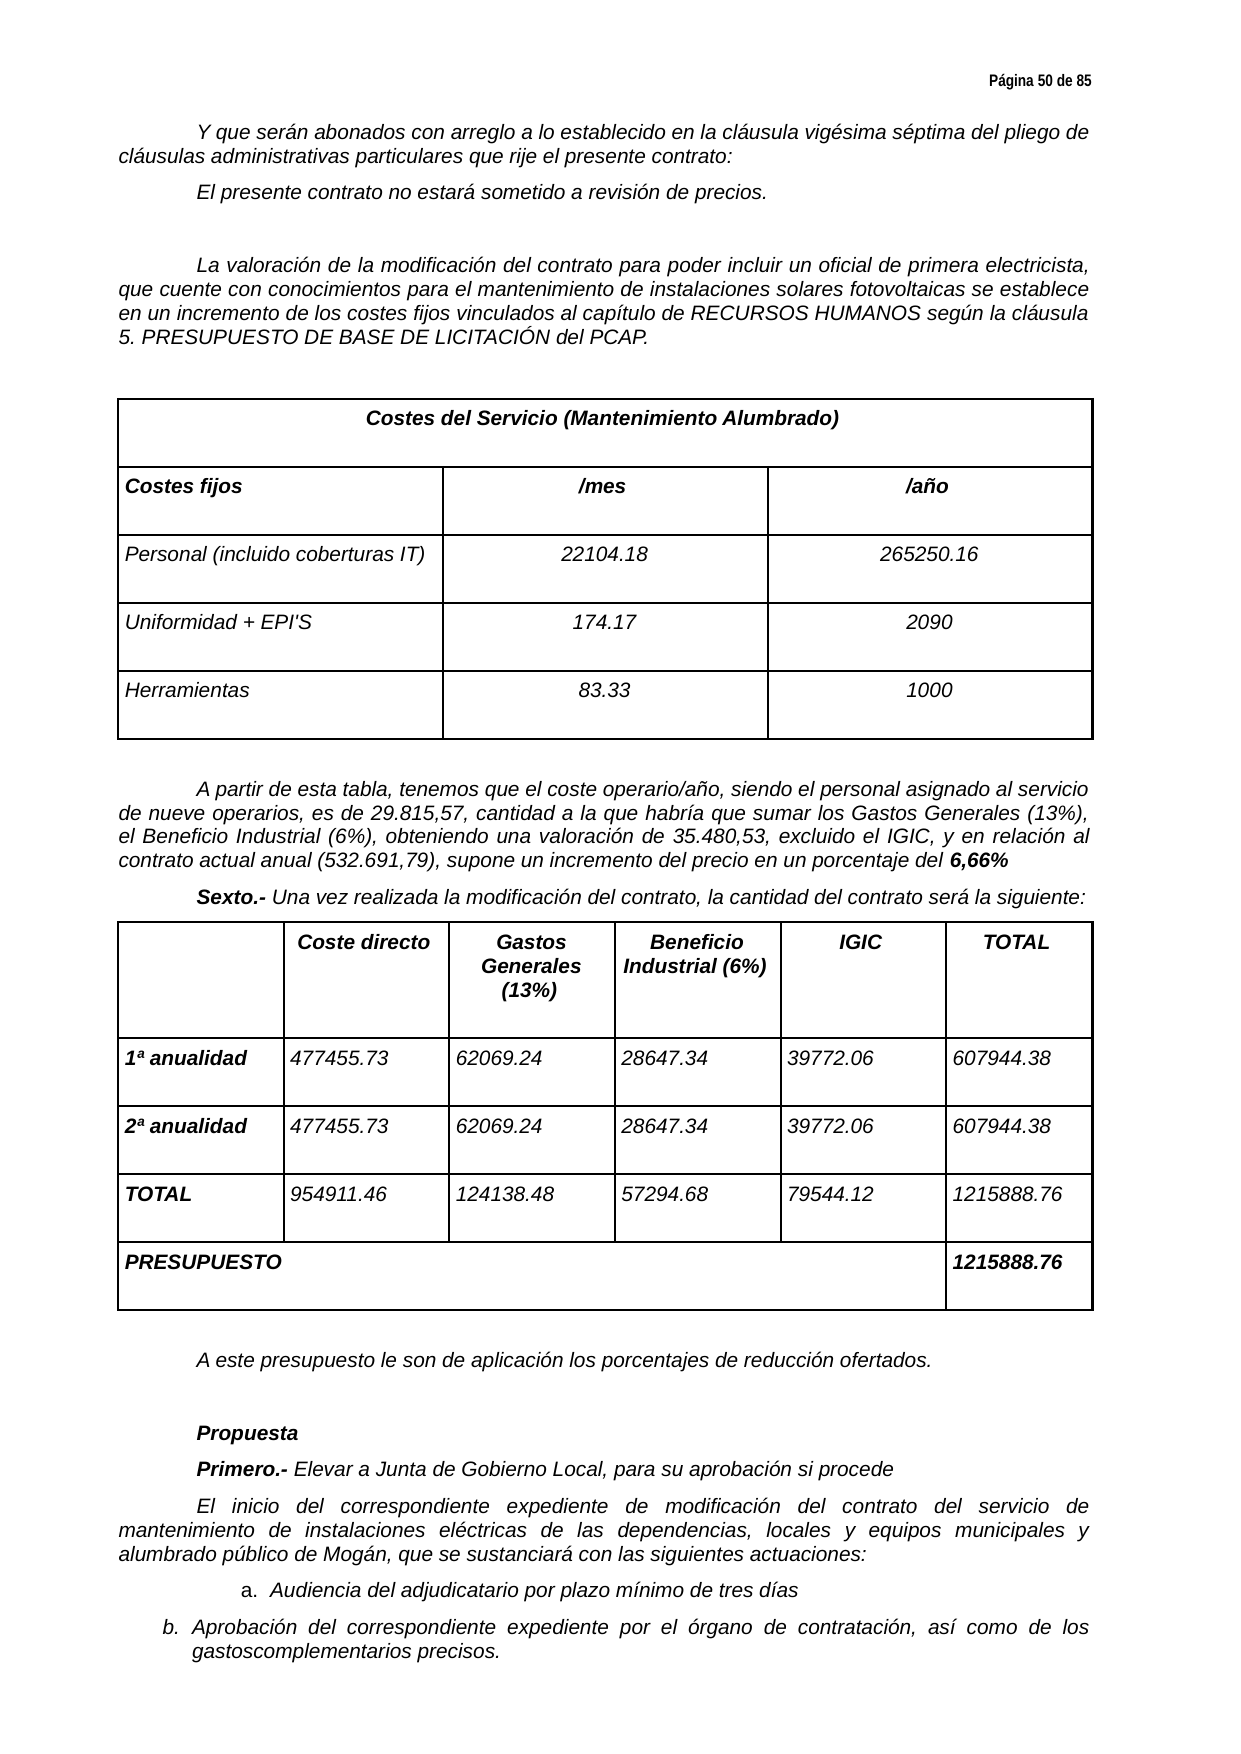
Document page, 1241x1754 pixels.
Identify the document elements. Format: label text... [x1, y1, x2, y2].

text El inicio del correspondiente expediente de modificación del contrato del servicio de mantenimiento de instalaciones eléctricas de las dependencias, locales y equipos municipales y alumbrado público de Mogán, que se sustanciará con las siguientes actuaciones: [118, 1494, 1092, 1566]
table_cell 1ª anualidad [119, 1039, 283, 1105]
table_cell 607944,38 [947, 1107, 1091, 1173]
table_cell 22104,18 [444, 536, 767, 602]
text Propuesta [118, 1421, 1092, 1445]
text Y que serán abonados con arreglo a lo establecido en la cláusula vigésima séptima del pliego de cláusulas administrativas particulares que rije el presente contrato: [118, 120, 1092, 168]
table_cell Herramientas [119, 672, 442, 738]
table_cell /año [769, 468, 1091, 534]
table_cell 79544,12 [782, 1175, 945, 1241]
table_header Gastos Generales (13%) [450, 923, 614, 1037]
table_cell Uniformidad + EPI'S [119, 604, 442, 670]
table_cell 39772,06 [782, 1039, 945, 1105]
table_cell 954911,46 [285, 1175, 448, 1241]
table_cell 477455,73 [285, 1107, 448, 1173]
table_cell 2ª anualidad [119, 1107, 283, 1173]
table_cell 1000 [769, 672, 1091, 738]
table_cell 265250,16 [769, 536, 1091, 602]
table_header Costes del Servicio (Mantenimiento Alumbrado) [119, 400, 1091, 466]
table_cell 1215888,76 [947, 1175, 1091, 1241]
table_header Coste directo [285, 923, 448, 1037]
table_cell PRESUPUESTO [119, 1243, 945, 1309]
text A este presupuesto le son de aplicación los porcentajes de reducción ofertados. [118, 1348, 1092, 1372]
table_cell 607944,38 [947, 1039, 1091, 1105]
table_header TOTAL [947, 923, 1091, 1037]
table_cell 57294,68 [616, 1175, 780, 1241]
table_cell 124138,48 [450, 1175, 614, 1241]
table_cell /mes [444, 468, 767, 534]
text El presente contrato no estará sometido a revisión de precios. [118, 180, 1092, 204]
table_cell 39772,06 [782, 1107, 945, 1173]
table_cell TOTAL [119, 1175, 283, 1241]
table_cell 62069,24 [450, 1107, 614, 1173]
text La valoración de la modificación del contrato para poder incluir un oficial de primera electricista, que cuente con conocimientos para el mantenimiento de instalaciones solares fotovoltaicas se establece en un incremento de los costes fijos vinculados al capítulo de RECURSOS HUMANOS según la cláusula 5. PRESUPUESTO DE BASE DE LICITACIÓN del PCAP. [118, 253, 1092, 349]
list Audiencia del adjudicatario por plazo mínimo de tres días [162, 1578, 1092, 1602]
table_cell Costes fijos [119, 468, 442, 534]
table_header [119, 923, 283, 1037]
text Sexto.- Una vez realizada la modificación del contrato, la cantidad del contrato será la siguiente: [118, 885, 1092, 909]
table_cell 1215888,76 [947, 1243, 1091, 1309]
table_header Beneficio Industrial (6%) [616, 923, 780, 1037]
table_cell 62069,24 [450, 1039, 614, 1105]
table_cell 2090 [769, 604, 1091, 670]
list Aprobación del correspondiente expediente por el órgano de contratación, así como de los gastoscomplementarios precisos. [162, 1614, 1092, 1662]
table_cell 28647,34 [616, 1039, 780, 1105]
table_header IGIC [782, 923, 945, 1037]
table_cell Personal (incluido coberturas IT) [119, 536, 442, 602]
text Primero.- Elevar a Junta de Gobierno Local, para su aprobación si procede [118, 1457, 1092, 1481]
table_cell 83,33 [444, 672, 767, 738]
text A partir de esta tabla, tenemos que el coste operario/año, siendo el personal asignado al servicio de nueve operarios, es de 29.815,57, cantidad a la que habría que sumar los Gastos Generales (13%), el Beneficio Industrial (6%), obteniendo una valoración de 35.480,53, excluido el IGIC, y en relación al contrato actual anual (532.691,79), supone un incremento del precio en un porcentaje del 6,66% [118, 776, 1092, 872]
table_cell 477455,73 [285, 1039, 448, 1105]
table_cell 28647,34 [616, 1107, 780, 1173]
table_cell 174,17 [444, 604, 767, 670]
